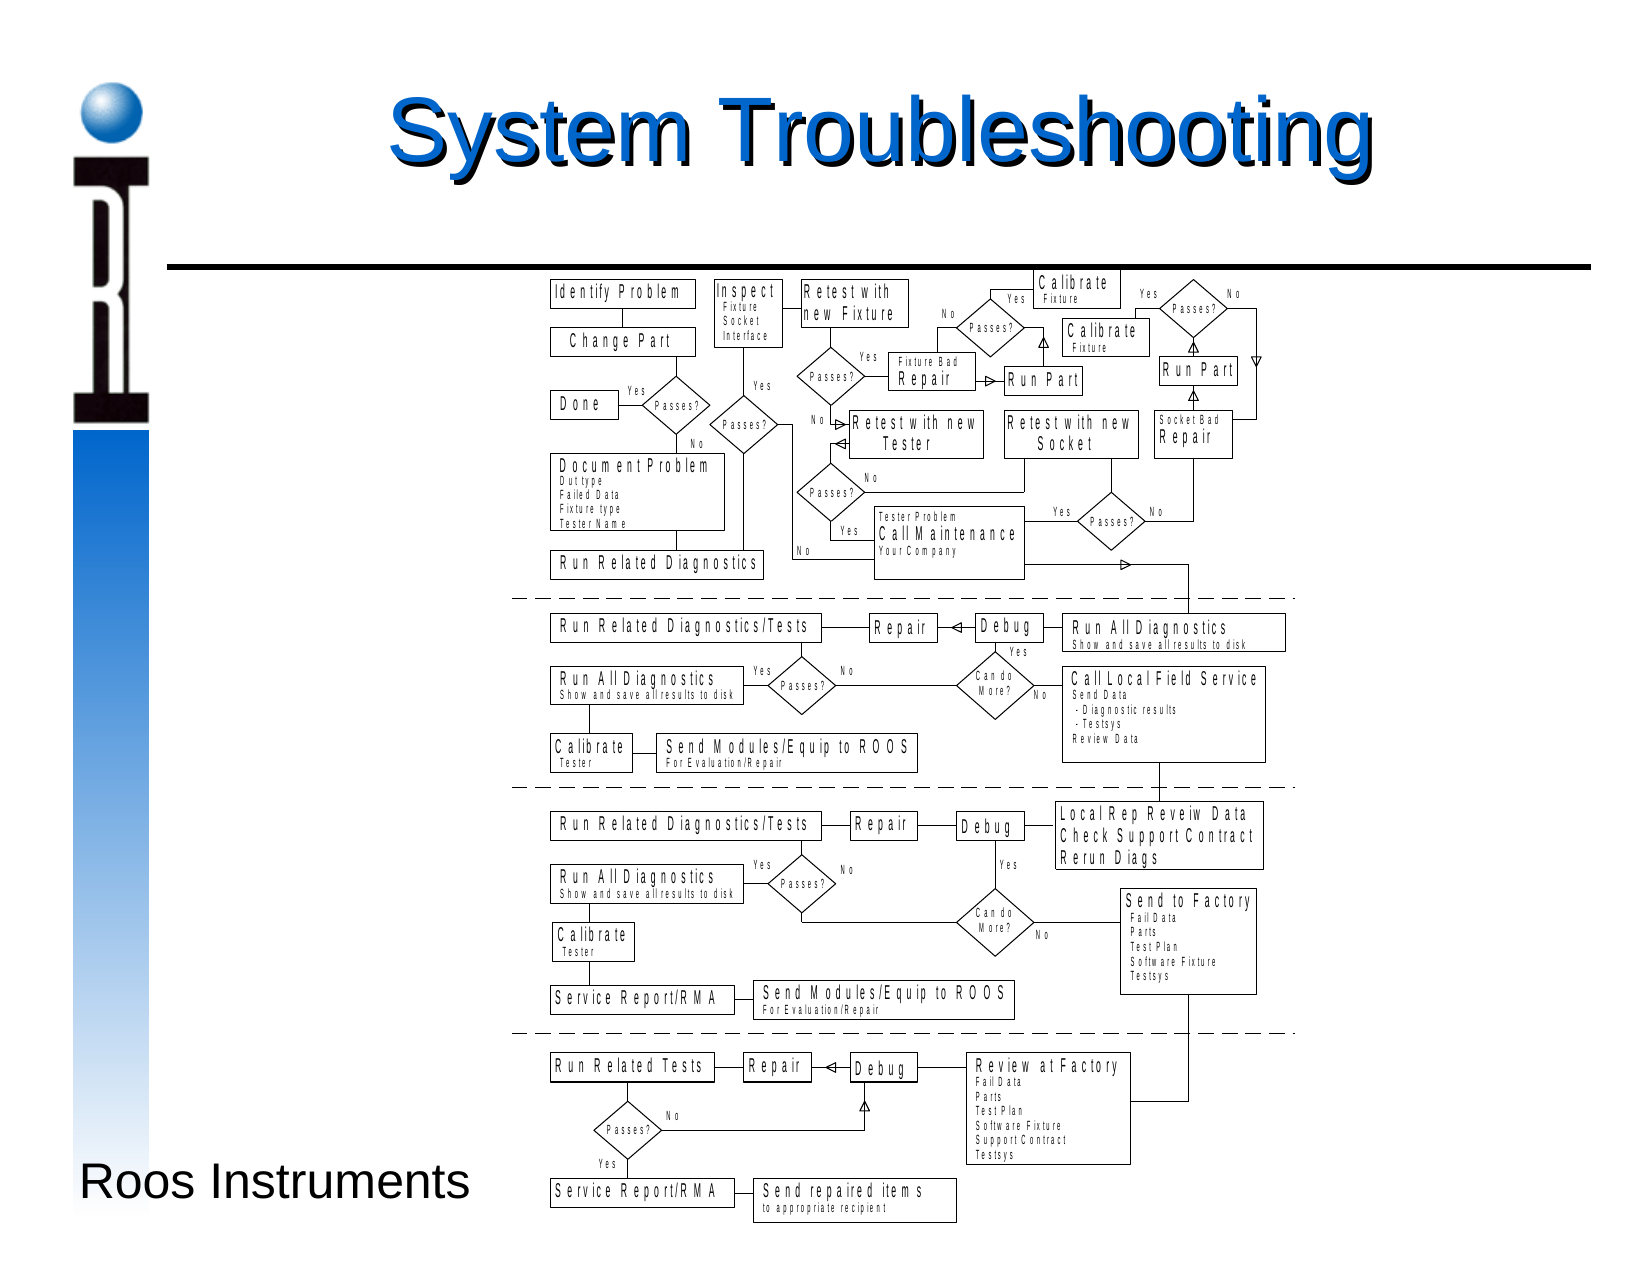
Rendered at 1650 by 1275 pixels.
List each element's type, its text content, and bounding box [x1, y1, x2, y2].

picture [69, 78, 154, 430]
title System Troubleshooting [171, 59, 1591, 202]
picture [488, 241, 1319, 1253]
